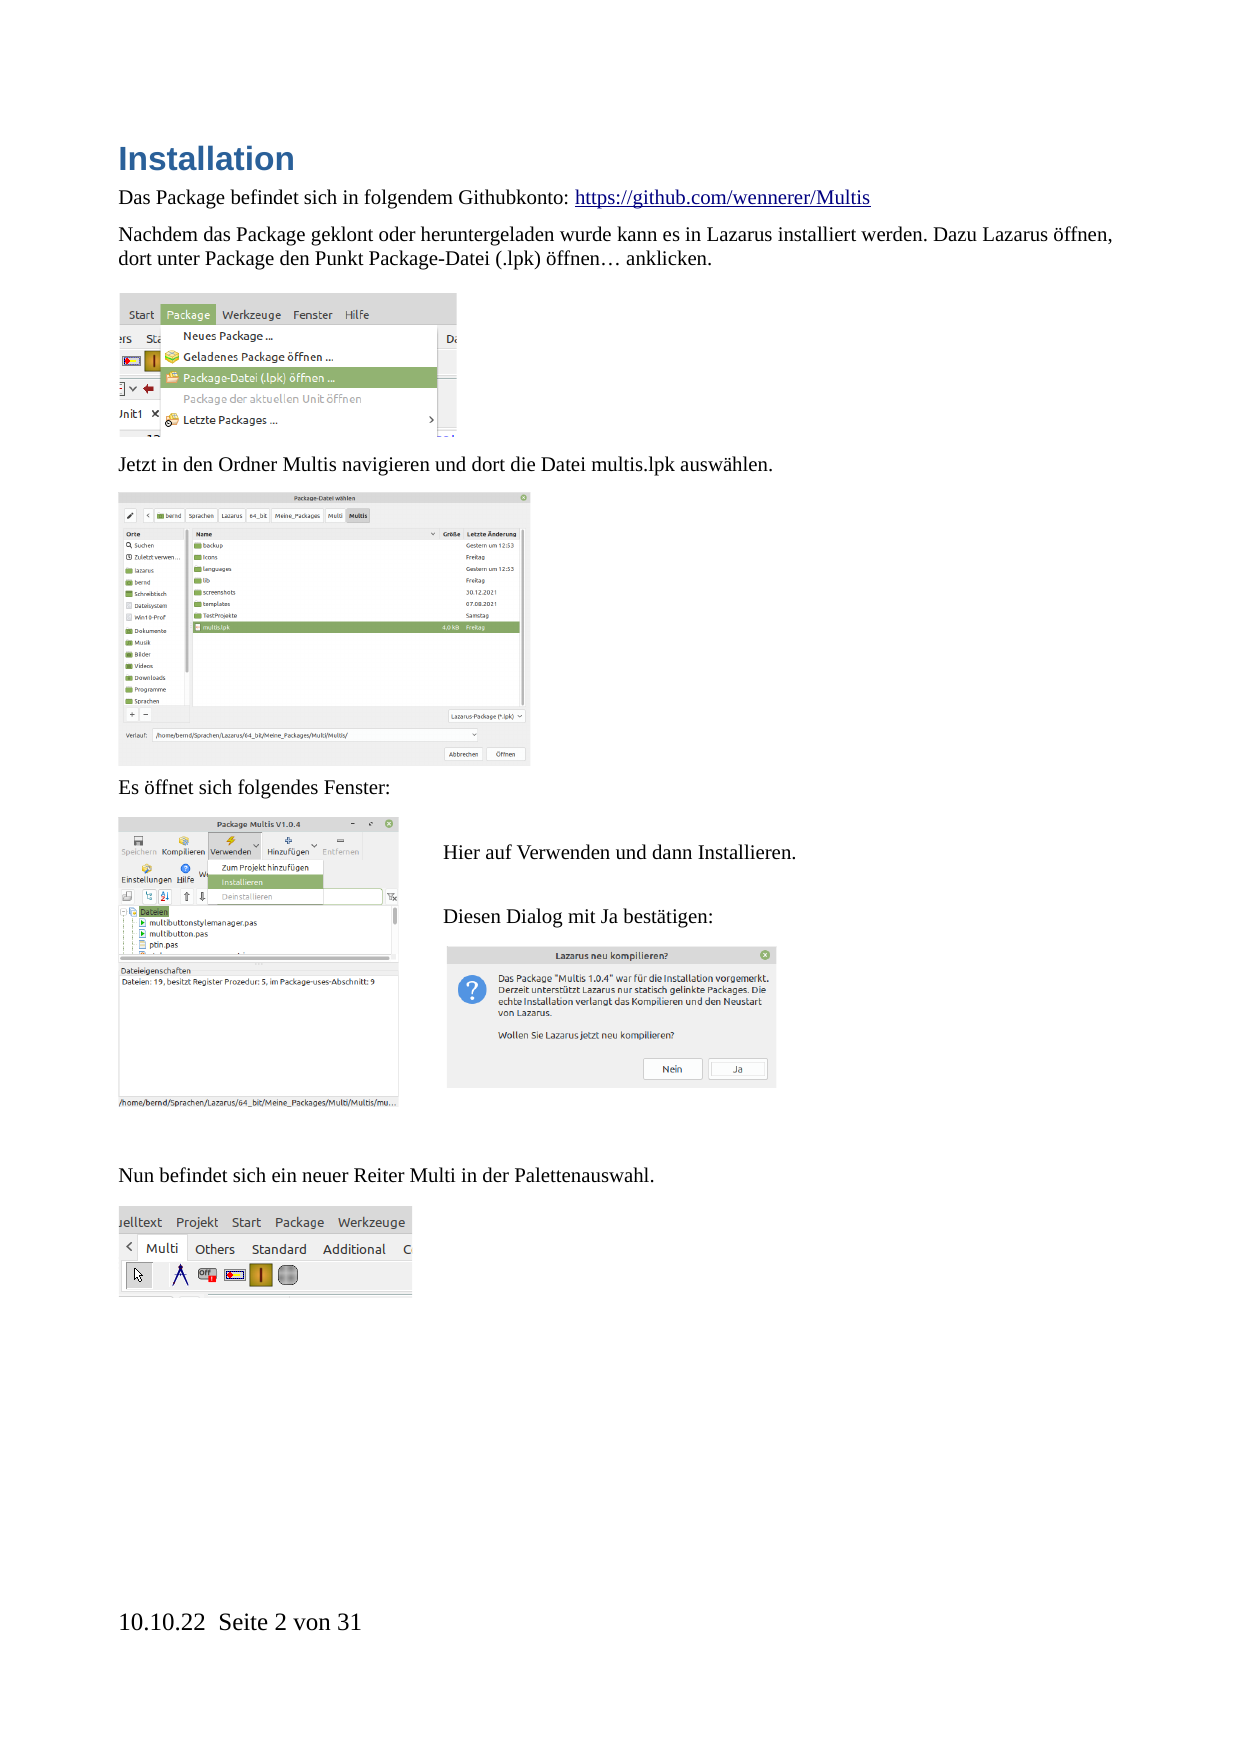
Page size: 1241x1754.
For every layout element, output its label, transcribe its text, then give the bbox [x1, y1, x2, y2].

picture [119, 293, 457, 437]
text Das Package befindet sich in folgendem Githubkonto: https://github.com/wennerer/Multis [118, 190, 1122, 208]
subtitle Installation [118, 139, 1122, 178]
text Diesen Dialog mit Ja bestätigen: [399, 910, 1122, 927]
text Nun befindet sich ein neuer Reiter Multi in der Palettenauswahl. [118, 1168, 1122, 1186]
picture [446, 946, 777, 1088]
text Jetzt in den Ordner Multis navigieren und dort die Datei multis.lpk auswählen. [118, 458, 1122, 475]
text Nachdem das Package geklont oder heruntergeladen wurde kann es in Lazarus installiert werden. Dazu Lazarus öffnen, dort unter Package den Punkt Package-Datei (.lpk) öffnen… anklicken. [118, 222, 1122, 270]
picture [118, 817, 399, 1107]
text Hier auf Verwenden und dann Installieren. [399, 845, 1122, 863]
picture [118, 1206, 413, 1298]
picture [118, 492, 531, 766]
text Es öffnet sich folgendes Fenster: [118, 781, 1122, 798]
